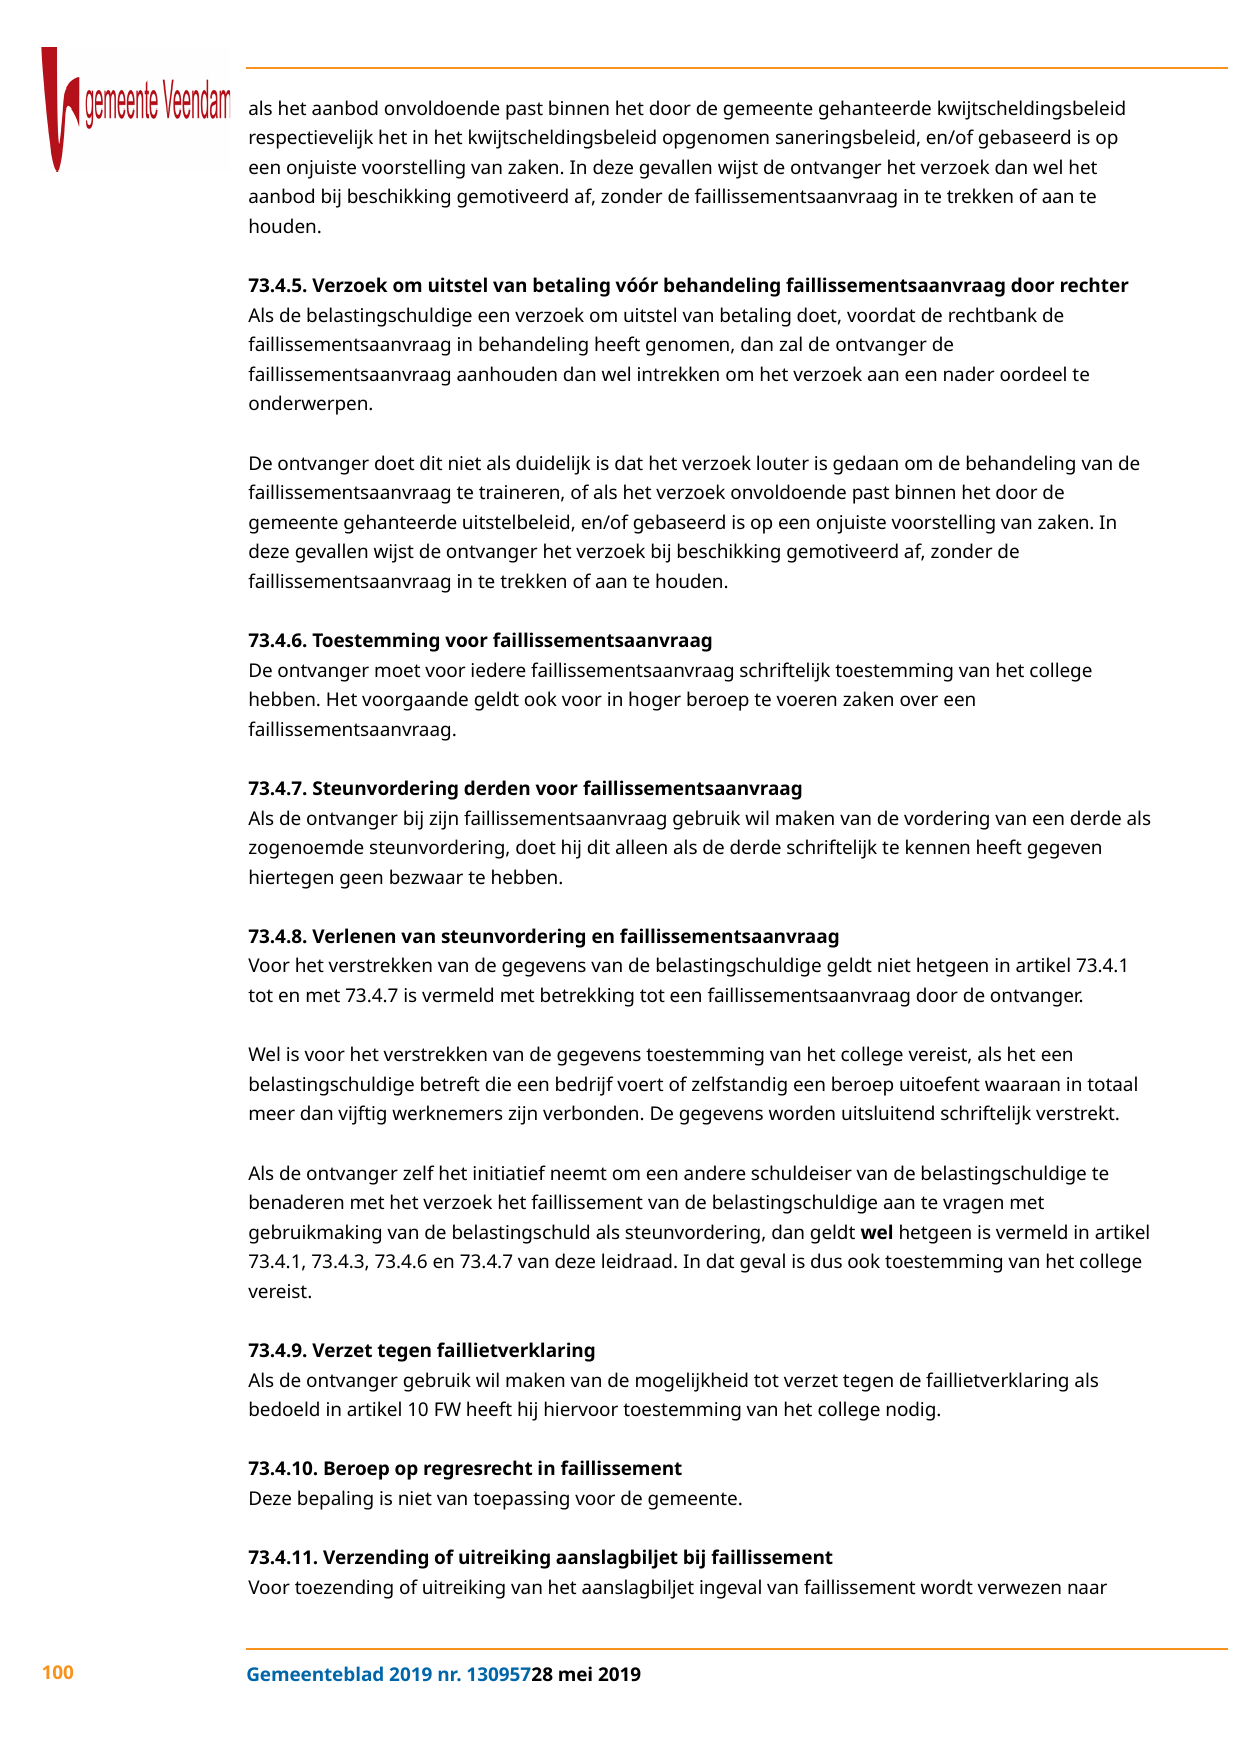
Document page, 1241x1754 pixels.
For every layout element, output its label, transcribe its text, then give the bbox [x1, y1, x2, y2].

text Als de belastingschuldige een verzoek om uitstel van betaling doet, voordat de rechtbank de faillissementsaanvraag in behandeling heeft genomen, dan zal de ontvanger de faillissementsaanvraag aanhouden dan wel intrekken om het verzoek aan een nader oordeel te onderwerpen. [248, 302, 1152, 416]
text Als de ontvanger zelf het initiatief neemt om een andere schuldeiser van de belastingschuldige te benaderen met het verzoek het faillissement van de belastingschuldige aan te vragen met gebruikmaking van de belastingschuld als steunvordering, dan geldt wel hetgeen is vermeld in artikel 73.4.1, 73.4.3, 73.4.6 en 73.4.7 van deze leidraad. In dat geval is dus ook toestemming van het college vereist. [248, 1160, 1152, 1304]
text 73.4.9. Verzet tegen faillietverklaring [248, 1337, 1152, 1363]
text Wel is voor het verstrekken van de gegevens toestemming van het college vereist, als het een belastingschuldige betreft die een bedrijf voert of zelfstandig een beroep uitoefent waaraan in totaal meer dan vijftig werknemers zijn verbonden. De gegevens worden uitsluitend schriftelijk verstrekt. [248, 1041, 1152, 1126]
text Voor het verstrekken van de gegevens van de belastingschuldige geldt niet hetgeen in artikel 73.4.1 tot en met 73.4.7 is vermeld met betrekking tot een faillissementsaanvraag door de ontvanger. [248, 953, 1152, 1008]
text De ontvanger doet dit niet als duidelijk is dat het verzoek louter is gedaan om de behandeling van de faillissementsaanvraag te traineren, of als het verzoek onvoldoende past binnen het door de gemeente gehanteerde uitstelbeleid, en/of gebaseerd is op een onjuiste voorstelling van zaken. In deze gevallen wijst de ontvanger het verzoek bij beschikking gemotiveerd af, zonder de faillissementsaanvraag in te trekken of aan te houden. [248, 450, 1152, 594]
text 73.4.5. Verzoek om uitstel van betaling vóór behandeling faillissementsaanvraag door rechter [248, 272, 1152, 298]
picture [41, 47, 231, 172]
text 73.4.8. Verlenen van steunvordering en faillissementsaanvraag [248, 923, 1152, 949]
text De ontvanger moet voor iedere faillissementsaanvraag schriftelijk toestemming van het college hebben. Het voorgaande geldt ook voor in hoger beroep te voeren zaken over een faillissementsaanvraag. [248, 657, 1152, 742]
text Voor toezending of uitreiking van het aanslagbiljet ingeval van faillissement wordt verwezen naar [248, 1574, 1152, 1600]
text 73.4.10. Beroep op regresrecht in faillissement [248, 1456, 1152, 1481]
text 73.4.6. Toestemming voor faillissementsaanvraag [248, 627, 1152, 653]
text Deze bepaling is niet van toepassing voor de gemeente. [248, 1485, 1152, 1511]
text Als de ontvanger gebruik wil maken van de mogelijkheid tot verzet tegen de faillietverklaring als bedoeld in artikel 10 FW heeft hij hiervoor toestemming van het college nodig. [248, 1367, 1152, 1422]
text als het aanbod onvoldoende past binnen het door de gemeente gehanteerde kwijtscheldingsbeleid respectievelijk het in het kwijtscheldingsbeleid opgenomen saneringsbeleid, en/of gebaseerd is op een onjuiste voorstelling van zaken. In deze gevallen wijst de ontvanger het verzoek dan wel het aanbod bij beschikking gemotiveerd af, zonder de faillissementsaanvraag in te trekken of aan te houden. [248, 95, 1152, 239]
text 73.4.11. Verzending of uitreiking aanslagbiljet bij faillissement [248, 1544, 1152, 1570]
text 73.4.7. Steunvordering derden voor faillissementsaanvraag [248, 775, 1152, 801]
text Als de ontvanger bij zijn faillissementsaanvraag gebruik wil maken van de vordering van een derde als zogenoemde steunvordering, doet hij dit alleen als de derde schriftelijk te kennen heeft gegeven hiertegen geen bezwaar te hebben. [248, 805, 1152, 890]
